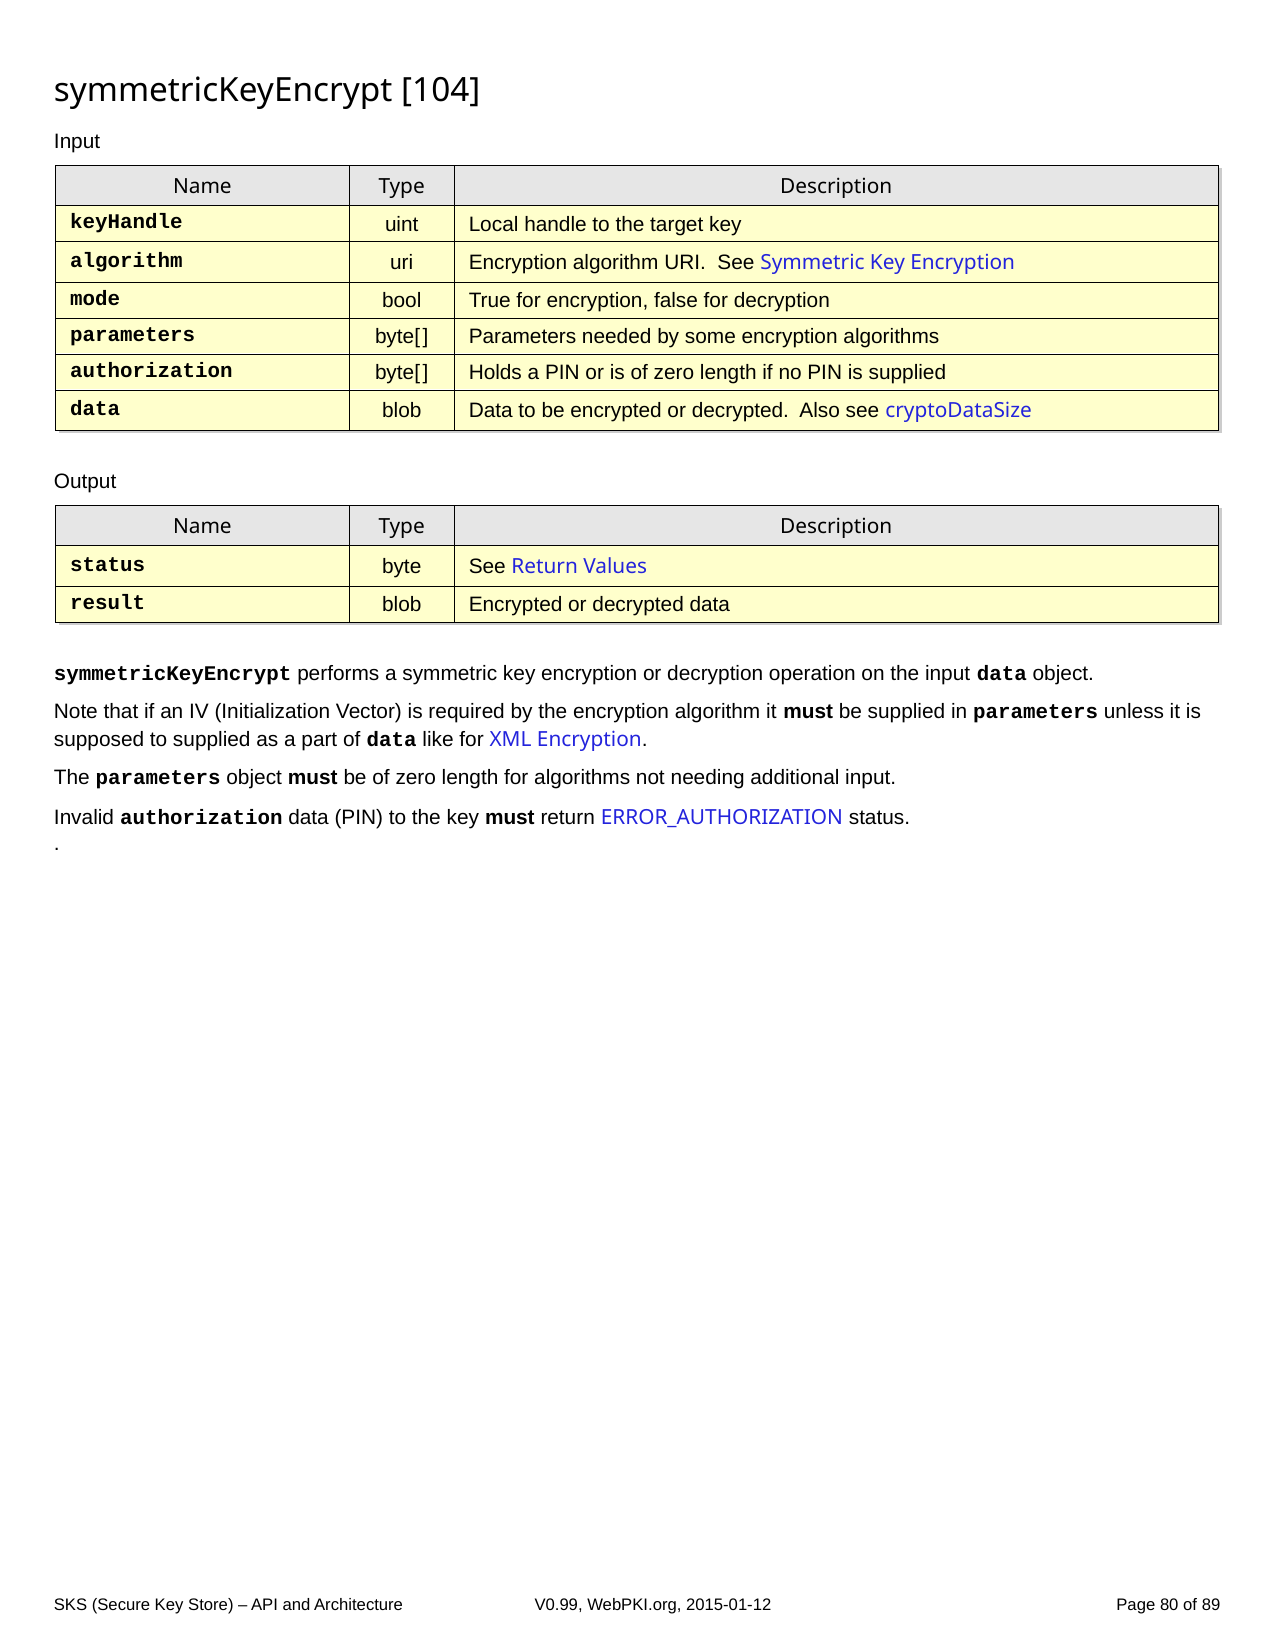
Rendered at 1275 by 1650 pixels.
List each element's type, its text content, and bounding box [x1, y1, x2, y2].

table_cell result [56, 587, 349, 622]
table_cell Holds a PIN or is of zero length if no PIN is supplied [455, 355, 1218, 389]
table_cell Data to be encrypted or decrypted. Also see cryptoDataSize [455, 391, 1218, 430]
table_header Name [56, 166, 349, 205]
table_cell mode [56, 283, 349, 318]
table_cell Encryption algorithm URI. See Symmetric Key Encryption ‎ [455, 242, 1218, 282]
table_cell blob [350, 391, 454, 430]
text Note that if an IV (Initialization Vector) is required by the encryption algorithm it must be supplied in parameters unless it is supposed to supplied as a part of data like for XML Encryption. [54, 699, 1221, 753]
table_cell status [56, 546, 349, 586]
table_cell uri [350, 242, 454, 282]
text The parameters object must be of zero length for algorithms not needing additional input. [54, 765, 1221, 791]
table_cell byte⁮[ ] [350, 319, 454, 353]
text . [54, 831, 1221, 855]
text Input [54, 129, 1221, 153]
table_cell algorithm [56, 242, 349, 282]
table_cell keyHandle [56, 206, 349, 241]
table_cell authorization [56, 355, 349, 389]
table_header Description [455, 506, 1218, 545]
table_cell byte [350, 546, 454, 586]
table_cell Encrypted or decrypted data [455, 587, 1218, 622]
table_cell See Return Values [455, 546, 1218, 586]
table_cell bool [350, 283, 454, 318]
subtitle symmetricKeyEncrypt [104] [54, 66, 1221, 111]
table_cell True for encryption, false for decryption [455, 283, 1218, 318]
text Output [54, 469, 1221, 493]
table_cell blob [350, 587, 454, 622]
table_header Name [56, 506, 349, 545]
table_cell Local handle to the target key [455, 206, 1218, 241]
table_cell uint [350, 206, 454, 241]
table_cell byte⁮[ ] [350, 355, 454, 389]
text Invalid authorization data (PIN) to the key must return ERROR_AUTHORIZATION status. [54, 802, 1221, 831]
table_cell data [56, 391, 349, 430]
table_header Type [350, 166, 454, 205]
text symmetricKeyEncrypt performs a symmetric key encryption or decryption operation on the input data object. [54, 661, 1221, 687]
table_cell Parameters needed by some encryption algorithms [455, 319, 1218, 353]
table_cell parameters [56, 319, 349, 353]
table_header Description [455, 166, 1218, 205]
table_header Type [350, 506, 454, 545]
